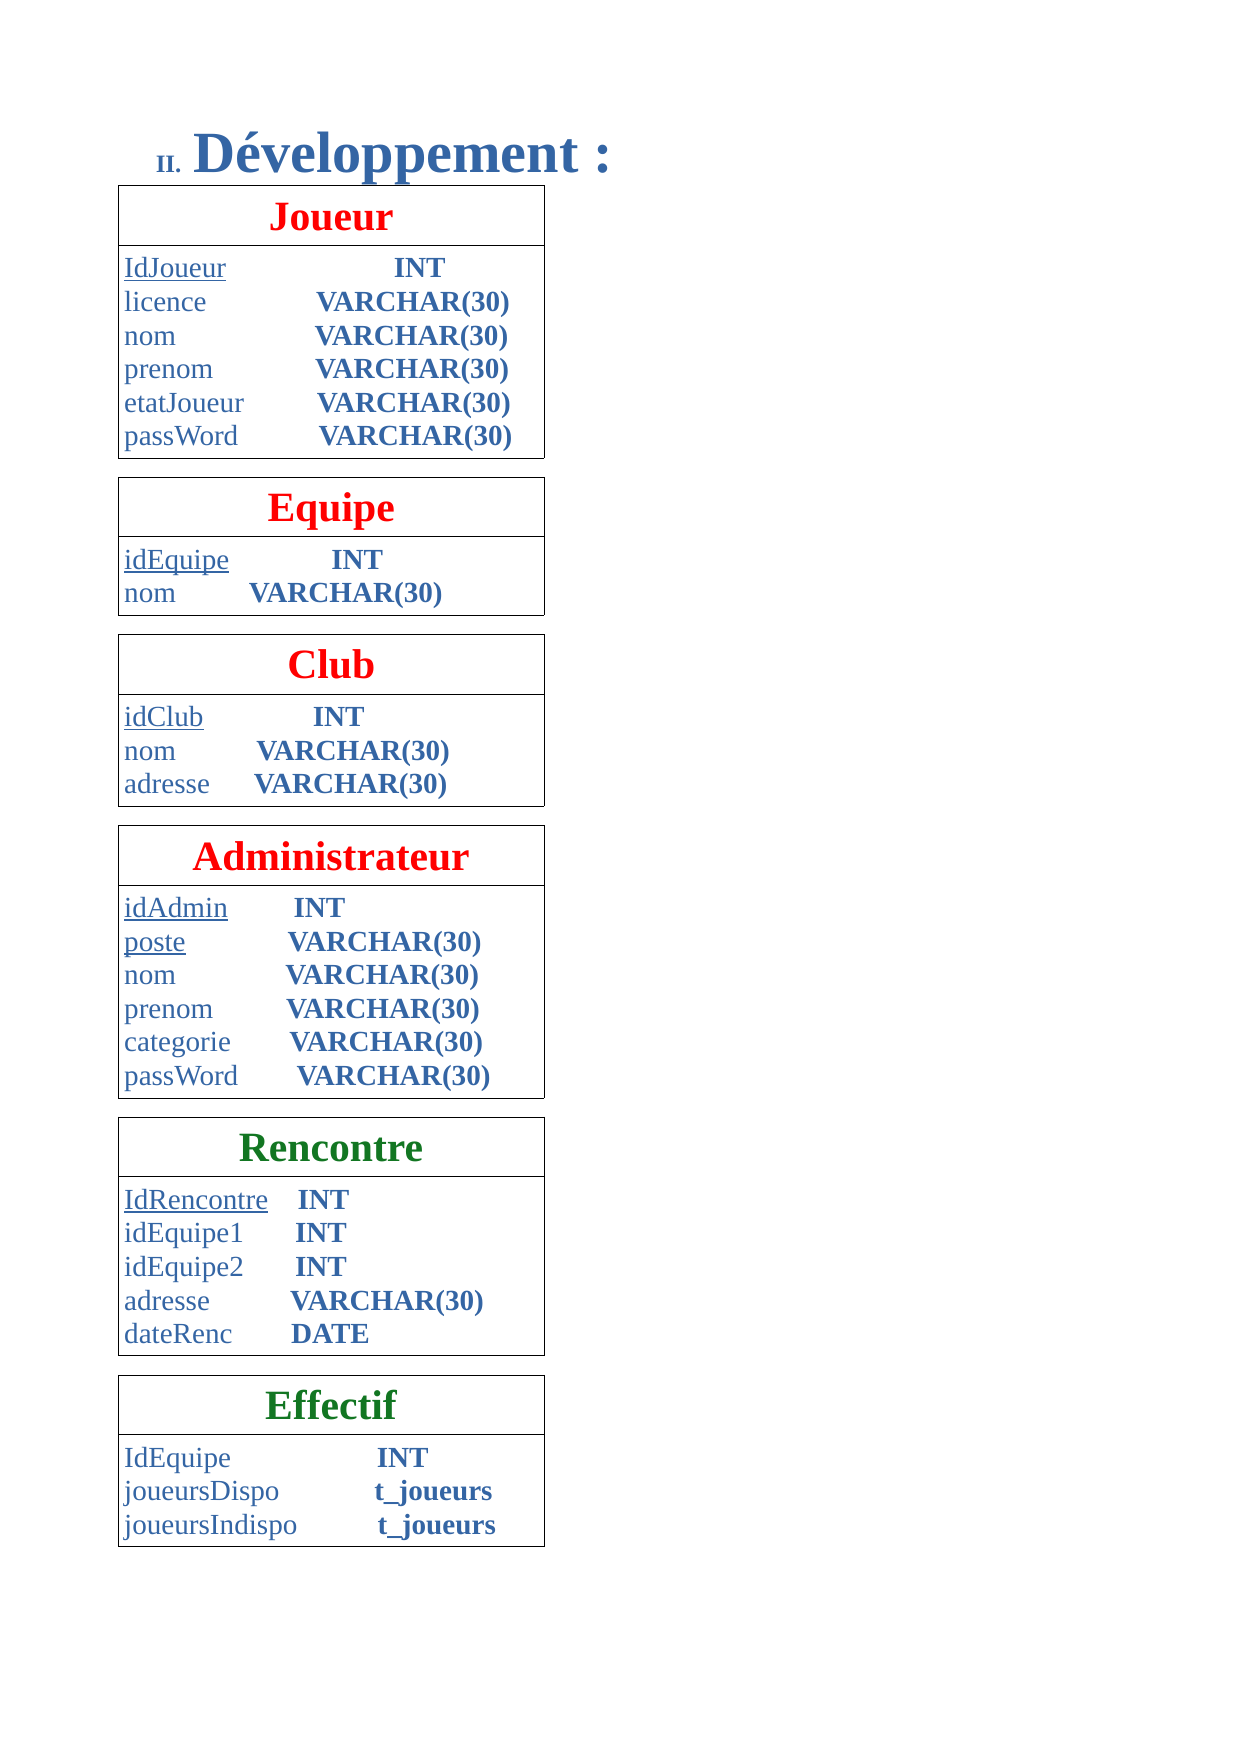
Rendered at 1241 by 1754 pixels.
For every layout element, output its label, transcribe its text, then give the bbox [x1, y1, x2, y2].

table_header Club [119, 635, 544, 694]
table_cell idAdmin INT poste VARCHAR(30) nom VARCHAR(30) prenom VARCHAR(30) categorie VARCHAR(30) passWord VARCHAR(30) [119, 886, 544, 1097]
table_cell idClub INT nom VARCHAR(30) adresse VARCHAR(30) [119, 695, 544, 806]
table_header Administrateur [119, 826, 544, 884]
table_header Rencontre [119, 1118, 544, 1176]
table_cell IdRencontre INT idEquipe1 INT idEquipe2 INT adresse VARCHAR(30) dateRenc DATE [119, 1177, 544, 1355]
table_header Equipe [119, 478, 544, 536]
table_cell IdJoueur INT licence VARCHAR(30) nom VARCHAR(30) prenom VARCHAR(30) etatJoueur VARCHAR(30) passWord VARCHAR(30) [119, 246, 544, 457]
list Développement : [156, 118, 1122, 185]
table_header Joueur [119, 186, 544, 245]
table_header Effectif [119, 1376, 544, 1434]
table_cell IdEquipe INT joueursDispo t_joueurs joueursIndispo t_joueurs [119, 1435, 544, 1546]
table_cell idEquipe INT nom VARCHAR(30) [119, 537, 544, 615]
